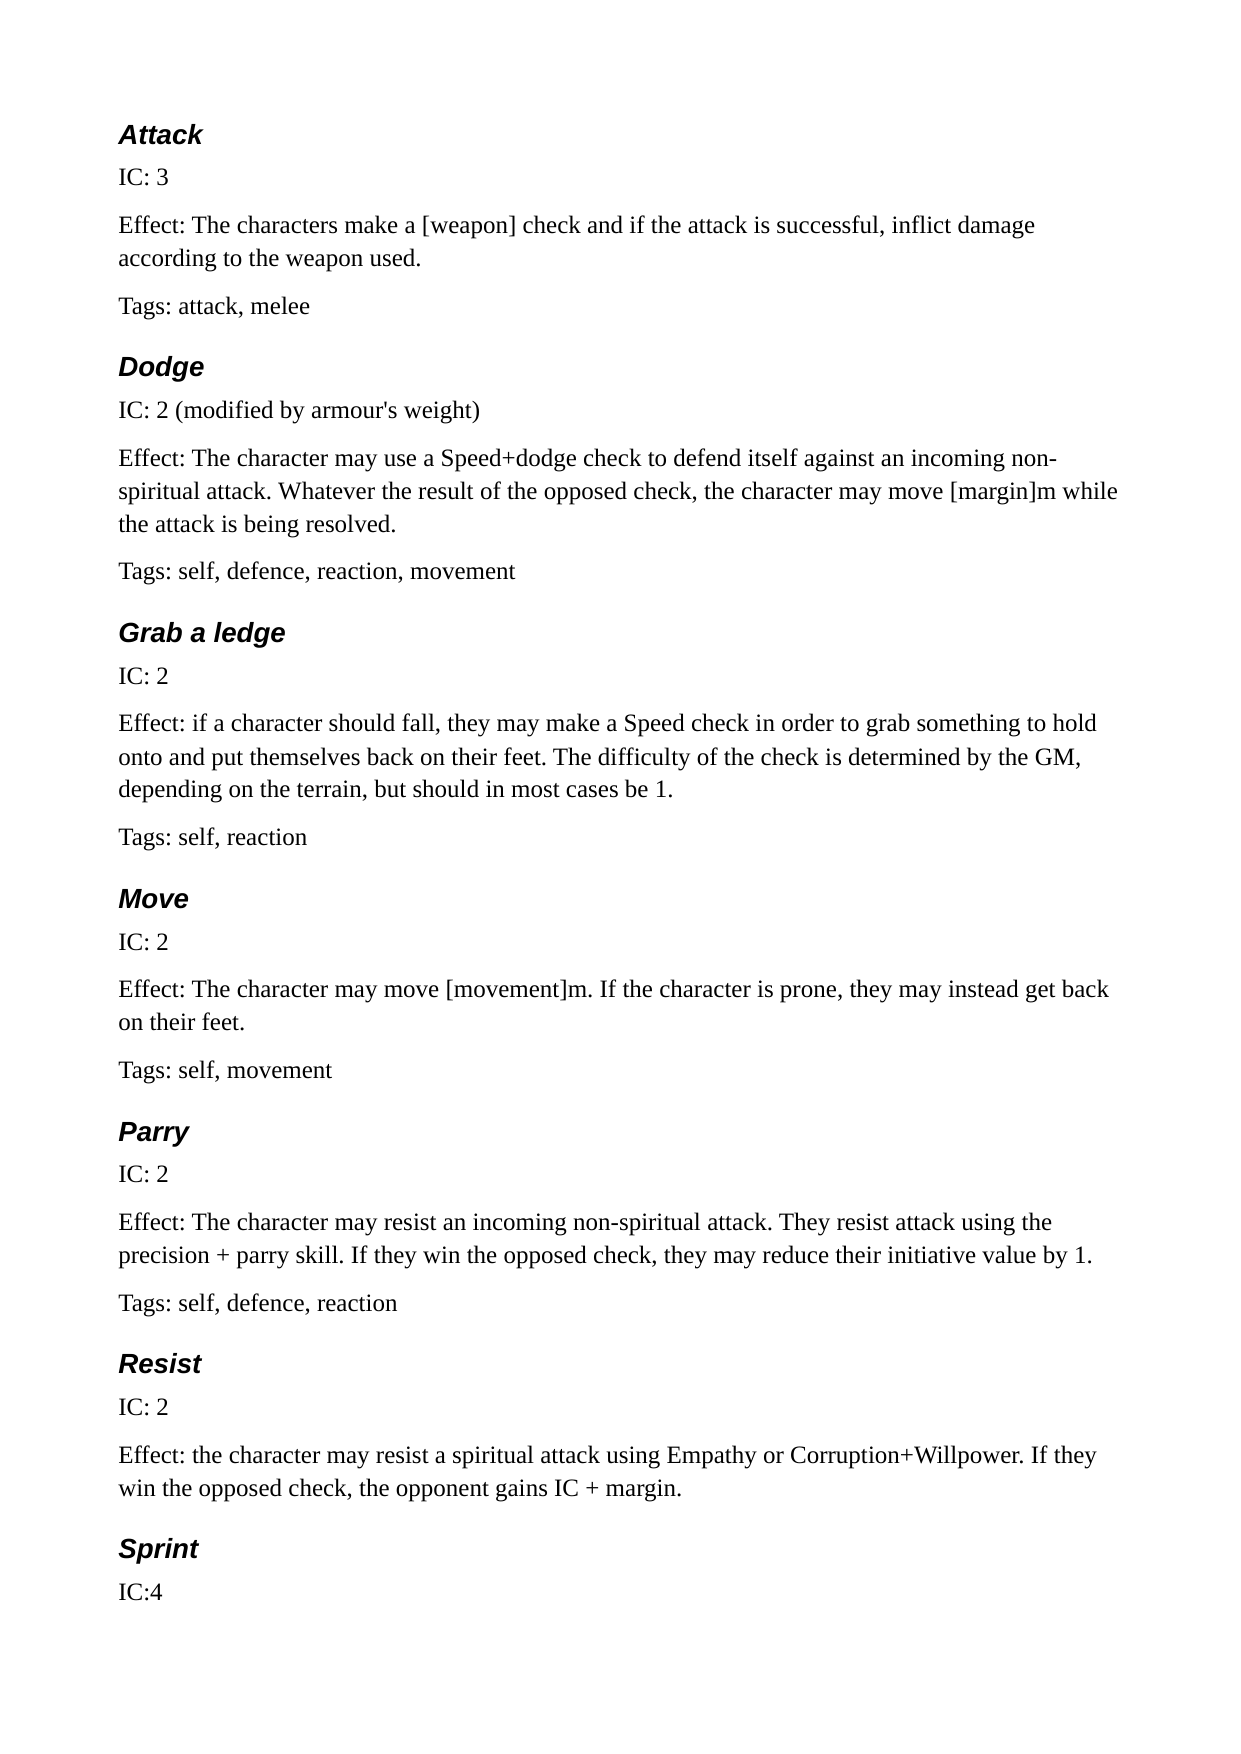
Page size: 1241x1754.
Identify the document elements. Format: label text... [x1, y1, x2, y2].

text Tags: self, defence, reaction [118, 1288, 1122, 1316]
text Effect: if a character should fall, they may make a Speed check in order to grab something to hold onto and put themselves back on their feet. The difficulty of the check is determined by the GM, depending on the terrain, but should in most cases be 1. [118, 708, 1122, 803]
text IC:4 [118, 1577, 1122, 1606]
subtitle Parry [118, 1115, 1122, 1147]
subtitle Dodge [118, 351, 1122, 383]
text Effect: The character may resist an incoming non-spiritual attack. They resist attack using the precision + parry skill. If they win the opposed check, they may reduce their initiative value by 1. [118, 1207, 1122, 1269]
text Effect: The character may move [movement]m. If the character is prone, they may instead get back on their feet. [118, 974, 1122, 1036]
text IC: 2 [118, 927, 1122, 955]
text IC: 2 (modified by armour's weight) [118, 395, 1122, 424]
text IC: 2 [118, 661, 1122, 690]
text Tags: self, reaction [118, 822, 1122, 851]
text IC: 2 [118, 1159, 1122, 1188]
subtitle Sprint [118, 1533, 1122, 1565]
text IC: 2 [118, 1392, 1122, 1421]
text Effect: The character may use a Speed+dodge check to defend itself against an incoming non-spiritual attack. Whatever the result of the opposed check, the character may move [margin]m while the attack is being resolved. [118, 443, 1122, 538]
text IC: 3 [118, 162, 1122, 191]
text Effect: The characters make a [weapon] check and if the attack is successful, inflict damage according to the weapon used. [118, 210, 1122, 272]
text Effect: the character may resist a spiritual attack using Empathy or Corruption+Willpower. If they win the opposed check, the opponent gains IC + margin. [118, 1440, 1122, 1501]
subtitle Resist [118, 1348, 1122, 1379]
subtitle Grab a ledge [118, 617, 1122, 648]
text Tags: attack, melee [118, 291, 1122, 319]
text Tags: self, defence, reaction, movement [118, 556, 1122, 585]
subtitle Move [118, 882, 1122, 914]
text Tags: self, movement [118, 1055, 1122, 1084]
subtitle Attack [118, 118, 1122, 150]
